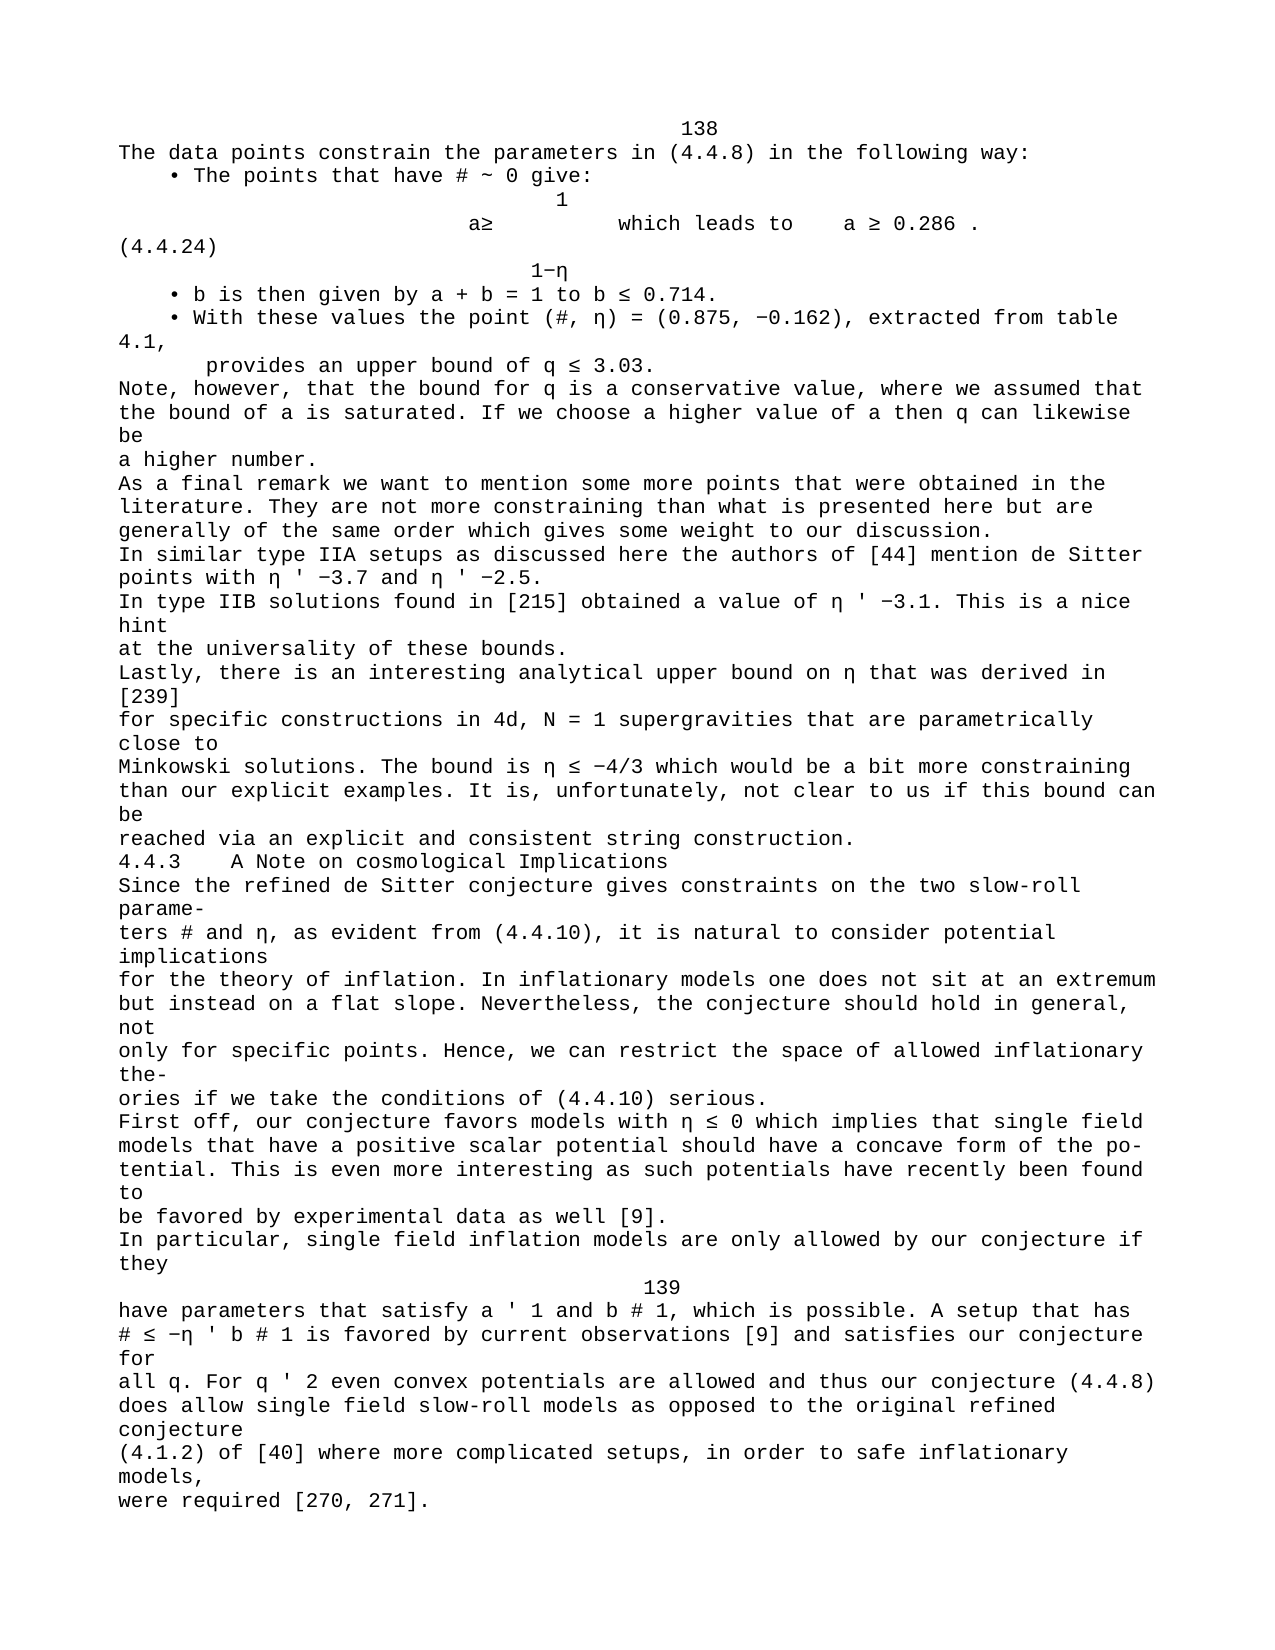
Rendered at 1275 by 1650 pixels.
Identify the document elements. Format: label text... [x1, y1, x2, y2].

text all q. For q ' 2 even convex potentials are allowed and thus our conjecture (4.4.8) [118, 1371, 1157, 1395]
text tential. This is even more interesting as such potentials have recently been found to [118, 1158, 1157, 1206]
text have parameters that satisfy a ' 1 and b # 1, which is possible. A setup that has [118, 1300, 1157, 1324]
text In particular, single field inflation models are only allowed by our conjecture if they [118, 1229, 1157, 1277]
text the bound of a is saturated. If we choose a higher value of a then q can likewise be [118, 402, 1157, 449]
text only for specific points. Hence, we can restrict the space of allowed inflationary the- [118, 1040, 1157, 1088]
text As a final remark we want to mention some more points that were obtained in the [118, 473, 1157, 496]
text at the universality of these bounds. [118, 638, 1157, 662]
text points with η ' −3.7 and η ' −2.5. [118, 567, 1157, 591]
text 1 [118, 189, 1157, 213]
text First off, our conjecture favors models with η ≤ 0 which implies that single field [118, 1111, 1157, 1135]
text Minkowski solutions. The bound is η ≤ −4/3 which would be a bit more constraining [118, 757, 1157, 780]
text a≥ which leads to a ≥ 0.286 . (4.4.24) [118, 213, 1157, 260]
text Note, however, that the bound for q is a conservative value, where we assumed that [118, 378, 1157, 402]
text (4.1.2) of [40] where more complicated setups, in order to safe inflationary models, [118, 1442, 1157, 1489]
text 4.4.3 A Note on cosmological Implications [118, 851, 1157, 875]
text # ≤ −η ' b # 1 is favored by current observations [9] and satisfies our conjecture for [118, 1324, 1157, 1371]
text for specific constructions in 4d, N = 1 supergravities that are parametrically close to [118, 709, 1157, 757]
text In type IIB solutions found in [215] obtained a value of η ' −3.1. This is a nice hint [118, 591, 1157, 638]
text than our explicit examples. It is, unfortunately, not clear to us if this bound can be [118, 780, 1157, 827]
text In similar type IIA setups as discussed here the authors of [44] mention de Sitter [118, 544, 1157, 567]
text The data points constrain the parameters in (4.4.8) in the following way: [118, 142, 1157, 165]
text ories if we take the conditions of (4.4.10) serious. [118, 1088, 1157, 1111]
text 138 [118, 118, 1157, 142]
text reached via an explicit and consistent string construction. [118, 827, 1157, 851]
text a higher number. [118, 449, 1157, 473]
text models that have a positive scalar potential should have a concave form of the po- [118, 1135, 1157, 1158]
text does allow single field slow-roll models as opposed to the original refined conjecture [118, 1395, 1157, 1442]
text generally of the same order which gives some weight to our discussion. [118, 520, 1157, 544]
text for the theory of inflation. In inflationary models one does not sit at an extremum [118, 969, 1157, 993]
text ters # and η, as evident from (4.4.10), it is natural to consider potential implications [118, 922, 1157, 969]
text • With these values the point (#, η) = (0.875, −0.162), extracted from table 4.1, [118, 307, 1157, 354]
text 139 [118, 1277, 1157, 1300]
text but instead on a flat slope. Nevertheless, the conjecture should hold in general, not [118, 993, 1157, 1040]
text provides an upper bound of q ≤ 3.03. [118, 354, 1157, 378]
text be favored by experimental data as well [9]. [118, 1206, 1157, 1229]
text literature. They are not more constraining than what is presented here but are [118, 496, 1157, 520]
text • b is then given by a + b = 1 to b ≤ 0.714. [118, 284, 1157, 307]
text • The points that have # ∼ 0 give: [118, 165, 1157, 189]
text Lastly, there is an interesting analytical upper bound on η that was derived in [239] [118, 662, 1157, 709]
text Since the refined de Sitter conjecture gives constraints on the two slow-roll parame- [118, 875, 1157, 922]
text were required [270, 271]. [118, 1489, 1157, 1513]
text 1−η [118, 260, 1157, 284]
